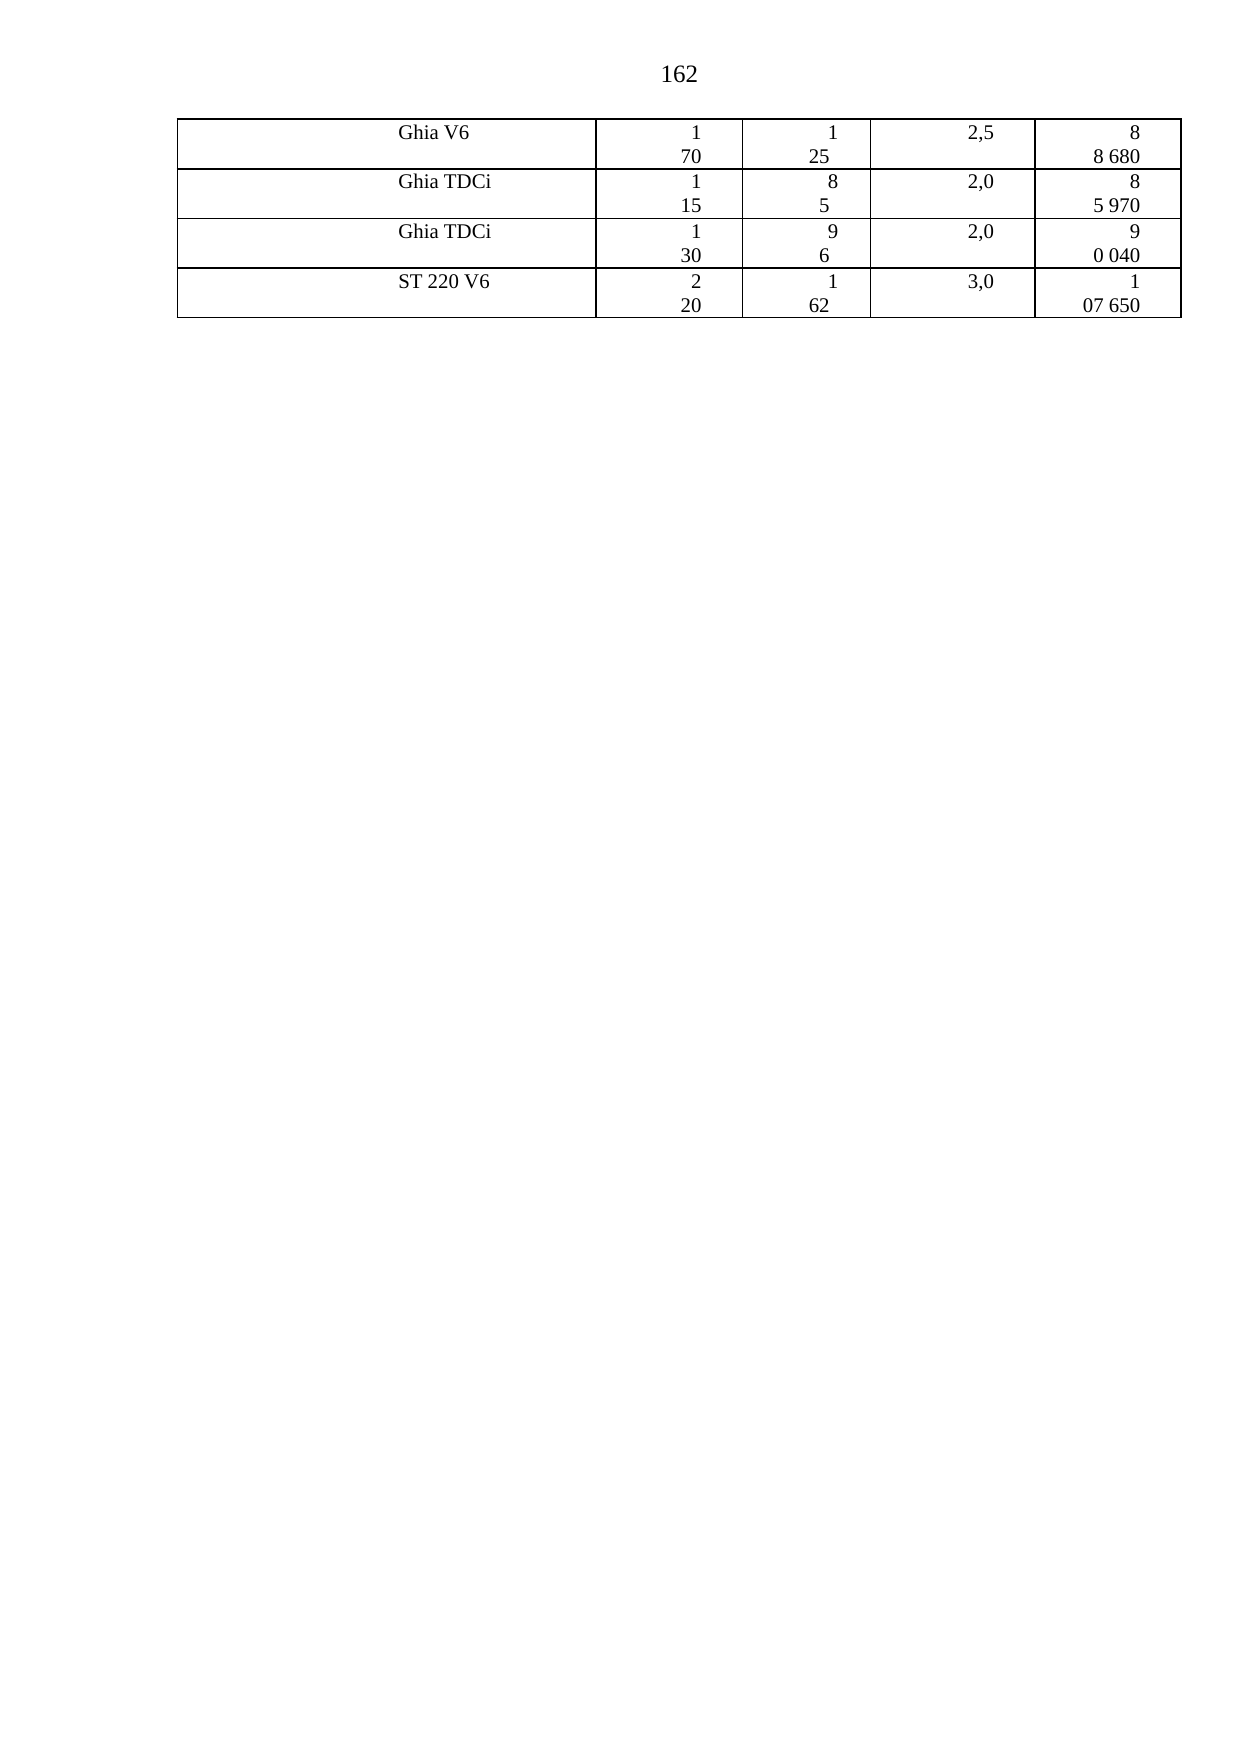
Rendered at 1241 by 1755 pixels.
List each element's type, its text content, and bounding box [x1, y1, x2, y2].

table_cell Ghia TDCi [178, 219, 595, 267]
table_cell 162 [743, 269, 870, 317]
table_cell 2,0 [871, 219, 1034, 267]
table_cell 170 [597, 120, 742, 168]
table_cell 85 970 [1036, 170, 1180, 217]
table_cell 88 680 [1036, 120, 1180, 168]
table_cell 220 [597, 269, 742, 317]
table_cell 90 040 [1036, 219, 1180, 267]
table_cell 130 [597, 219, 742, 267]
table_cell 2,5 [871, 120, 1034, 168]
table_cell 107 650 [1036, 269, 1180, 317]
table_cell 2,0 [871, 170, 1034, 217]
table_cell 85 [743, 170, 870, 217]
table_cell 96 [743, 219, 870, 267]
table_cell 115 [597, 170, 742, 217]
table_cell 125 [743, 120, 870, 168]
table_cell ST 220 V6 [178, 269, 595, 317]
table_cell Ghia V6 [178, 120, 595, 168]
table_cell 3,0 [871, 269, 1034, 317]
table_cell Ghia TDCi [178, 170, 595, 217]
